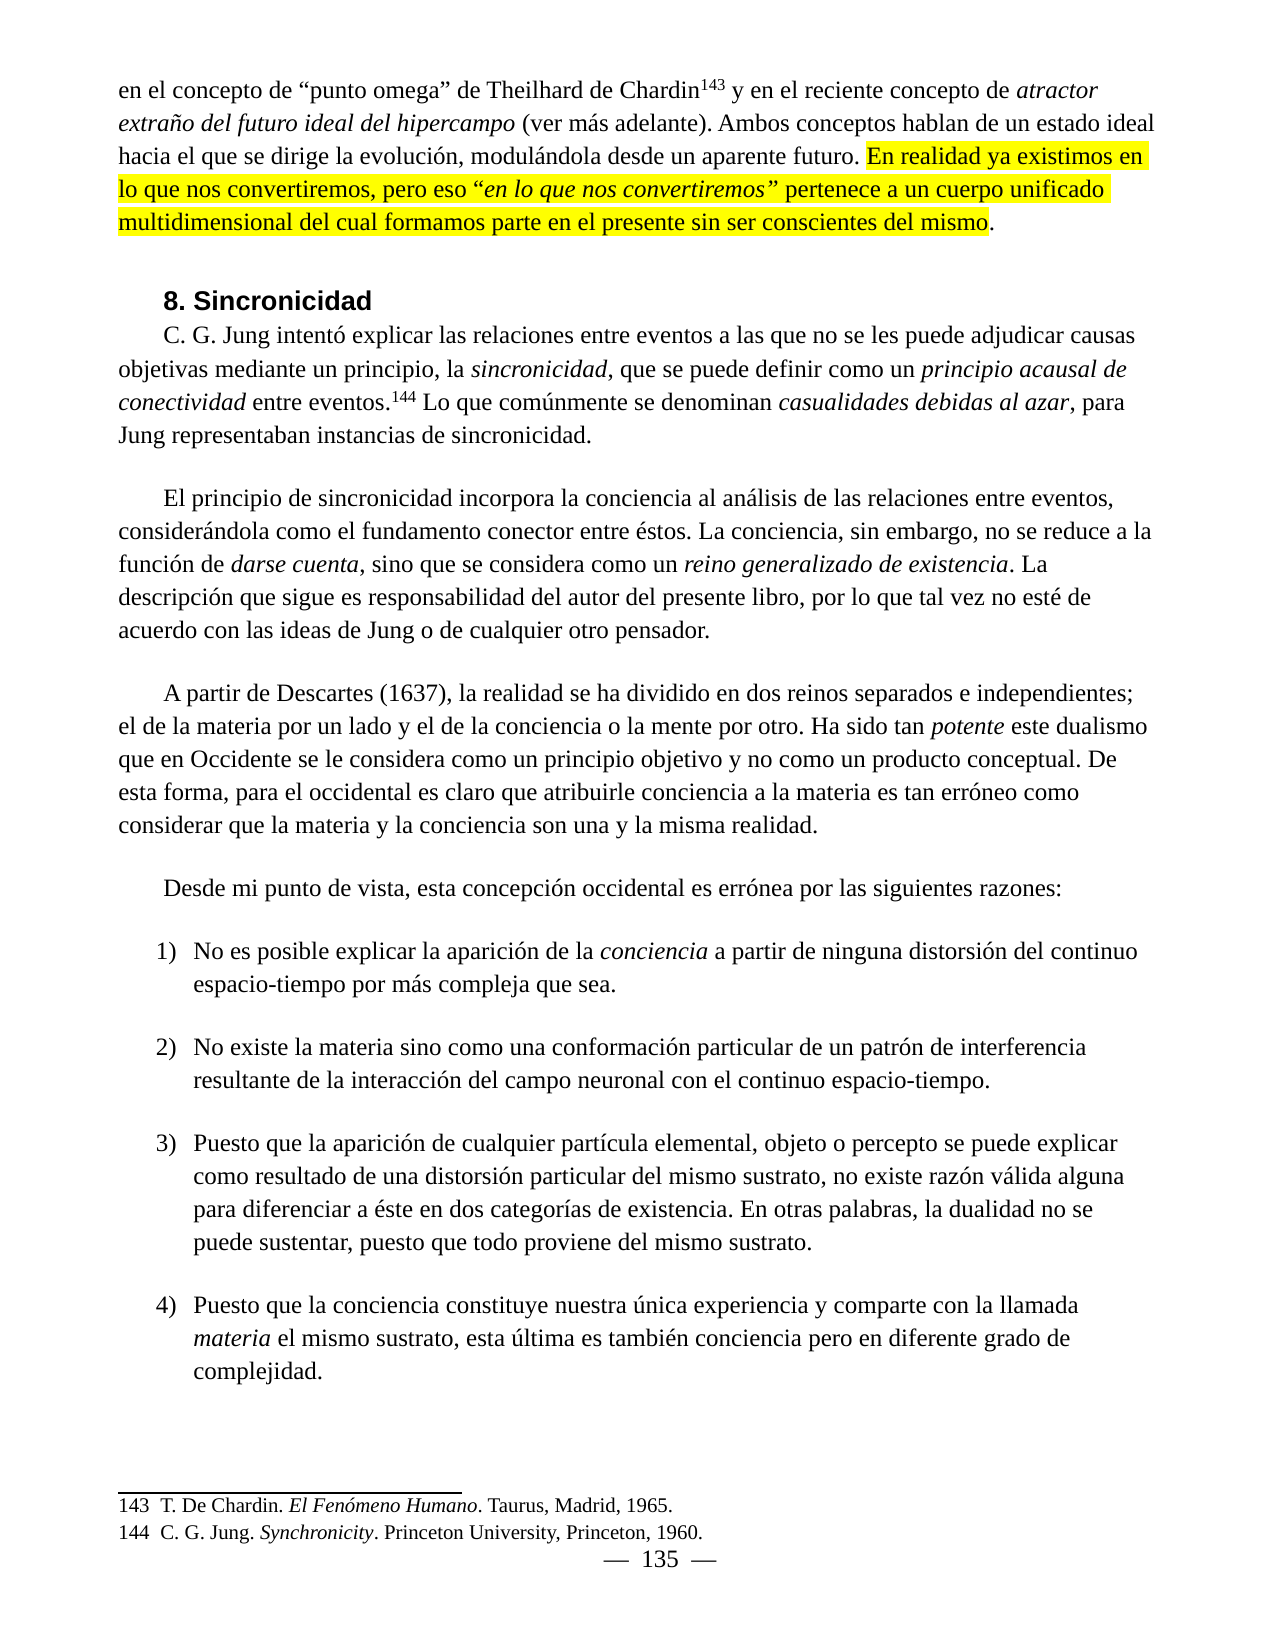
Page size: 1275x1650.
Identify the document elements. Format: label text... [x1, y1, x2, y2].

text Desde mi punto de vista, esta concepción occidental es errónea por las siguientes razones: [118, 873, 1157, 902]
text C. G. Jung. Synchronicity. Princeton University, Princeton, 1960. [118, 1520, 1157, 1544]
subtitle 8. Sincronicidad [118, 285, 1157, 316]
text El principio de sincronicidad incorpora la conciencia al análisis de las relaciones entre eventos, considerándola como el fundamento conector entre éstos. La conciencia, sin embargo, no se reduce a la función de darse cuenta, sino que se considera como un reino generalizado de existencia. La descripción que sigue es responsabilidad del autor del presente libro, por lo que tal vez no esté de acuerdo con las ideas de Jung o de cualquier otro pensador. [118, 483, 1157, 643]
list No es posible explicar la aparición de la conciencia a partir de ninguna distorsión del continuo espacio-tiempo por más compleja que sea. [156, 936, 1157, 998]
text T. De Chardin. El Fenómeno Humano. Taurus, Madrid, 1965. [118, 1493, 1157, 1517]
text A partir de Descartes (1637), la realidad se ha dividido en dos reinos separados e independientes; el de la materia por un lado y el de la conciencia o la mente por otro. Ha sido tan potente este dualismo que en Occidente se le considera como un principio objetivo y no como un producto conceptual. De esta forma, para el occidental es claro que atribuirle conciencia a la materia es tan erróneo como considerar que la materia y la conciencia son una y la misma realidad. [118, 678, 1157, 839]
list Puesto que la aparición de cualquier partícula elemental, objeto o percepto se puede explicar como resultado de una distorsión particular del mismo sustrato, no existe razón válida alguna para diferenciar a éste en dos categorías de existencia. En otras palabras, la dualidad no se puede sustentar, puesto que todo proviene del mismo sustrato. [156, 1128, 1157, 1256]
list Puesto que la conciencia constituye nuestra única experiencia y comparte con la llamada materia el mismo sustrato, esta última es también conciencia pero en diferente grado de complejidad. [156, 1290, 1157, 1385]
text C. G. Jung intentó explicar las relaciones entre eventos a las que no se les puede adjudicar causas objetivas mediante un principio, la sincronicidad, que se puede definir como un principio acausal de conectividad entre eventos. Lo que comúnmente se denominan casualidades debidas al azar, para Jung representaban instancias de sincronicidad. [118, 321, 1157, 448]
list No existe la materia sino como una conformación particular de un patrón de interferencia resultante de la interacción del campo neuronal con el continuo espacio-tiempo. [156, 1032, 1157, 1094]
text en el concepto de “punto omega” de Theilhard de Chardin y en el reciente concepto de atractor extraño del futuro ideal del hipercampo (ver más adelante). Ambos conceptos hablan de un estado ideal hacia el que se dirige la evolución, modulándola desde un aparente futuro. En realidad ya existimos en lo que nos convertiremos, pero eso “en lo que nos convertiremos” pertenece a un cuerpo unificado multidimensional del cual formamos parte en el presente sin ser conscientes del mismo. [118, 75, 1157, 236]
